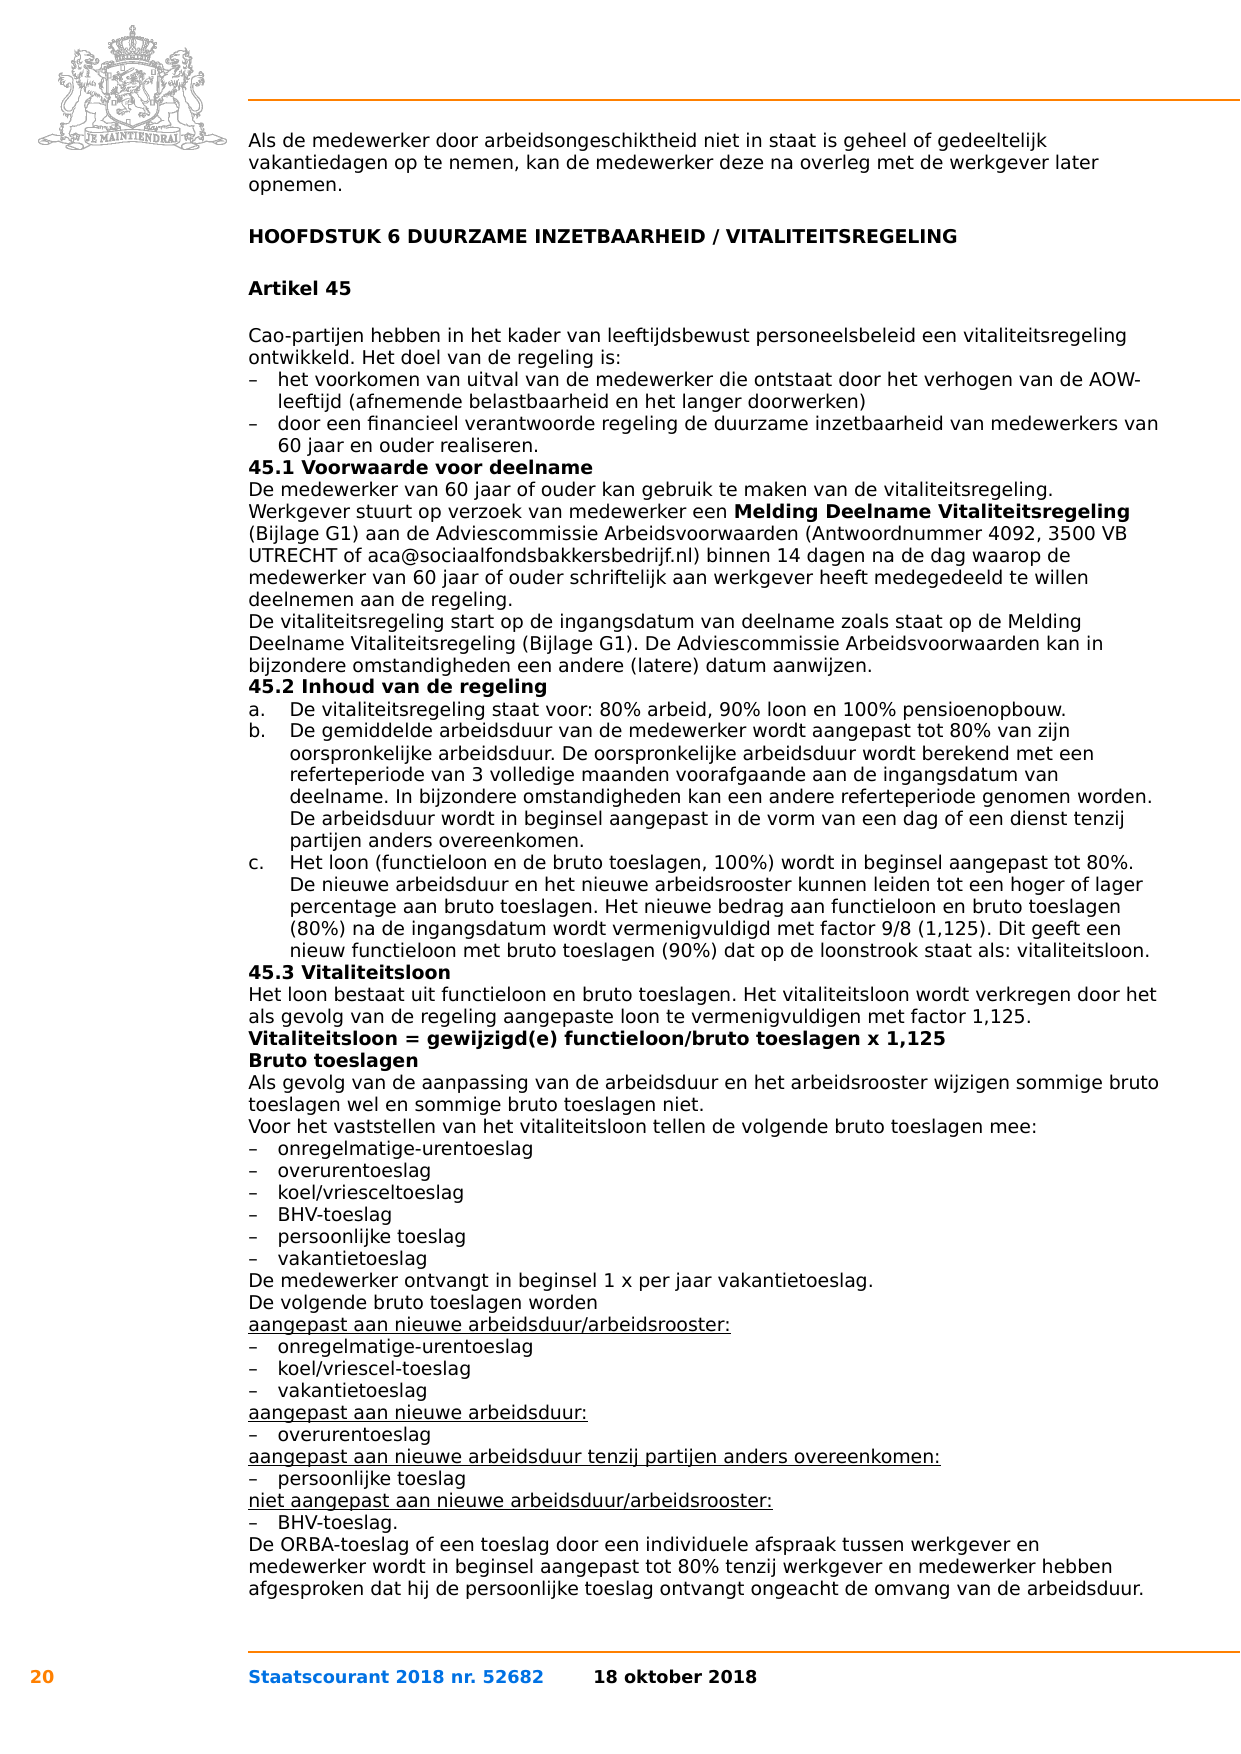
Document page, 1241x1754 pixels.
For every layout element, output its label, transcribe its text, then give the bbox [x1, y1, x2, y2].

text a. De vitaliteitsregeling staat voor: 80% arbeid, 90% loon en 100% pensioenopbouw. [248, 698, 1163, 720]
text Als gevolg van de aanpassing van de arbeidsduur en het arbeidsrooster wijzigen sommige bruto toeslagen wel en sommige bruto toeslagen niet. [248, 1072, 1163, 1116]
text Als de medewerker door arbeidsongeschiktheid niet in staat is geheel of gedeeltelijk vakantiedagen op te nemen, kan de medewerker deze na overleg met de werkgever later opnemen. [248, 130, 1163, 196]
text c. Het loon (functieloon en de bruto toeslagen, 100%) wordt in beginsel aangepast tot 80%. De nieuwe arbeidsduur en het nieuwe arbeidsrooster kunnen leiden tot een hoger of lager percentage aan bruto toeslagen. Het nieuwe bedrag aan functieloon en bruto toeslagen (80%) na de ingangsdatum wordt vermenigvuldigd met factor 9/8 (1,125). Dit geeft een nieuw functieloon met bruto toeslagen (90%) dat op de loonstrook staat als: vitaliteitsloon. [248, 852, 1163, 962]
text – persoonlijke toeslag [248, 1468, 1163, 1490]
text – BHV-toeslag. [248, 1512, 1163, 1534]
text – overurentoeslag [248, 1424, 1163, 1446]
text De vitaliteitsregeling start op de ingangsdatum van deelname zoals staat op de Melding Deelname Vitaliteitsregeling (Bijlage G1). De Adviescommissie Arbeidsvoorwaarden kan in bijzondere omstandigheden een andere (latere) datum aanwijzen. [248, 611, 1163, 676]
text – overurentoeslag [248, 1160, 1163, 1182]
text niet aangepast aan nieuwe arbeidsduur/arbeidsrooster: [248, 1490, 1163, 1512]
text De volgende bruto toeslagen worden [248, 1292, 1163, 1314]
text Vitaliteitsloon = gewijzigd(e) functieloon/bruto toeslagen x 1,125 [248, 1028, 1163, 1050]
text Cao-partijen hebben in het kader van leeftijdsbewust personeelsbeleid een vitaliteitsregeling ontwikkeld. Het doel van de regeling is: [248, 325, 1163, 369]
text Bruto toeslagen [248, 1050, 1163, 1072]
text De ORBA-toeslag of een toeslag door een individuele afspraak tussen werkgever en medewerker wordt in beginsel aangepast tot 80% tenzij werkgever en medewerker hebben afgesproken dat hij de persoonlijke toeslag ontvangt ongeacht de omvang van de arbeidsduur. [248, 1534, 1163, 1599]
text – BHV-toeslag [248, 1204, 1163, 1226]
text aangepast aan nieuwe arbeidsduur: [248, 1402, 1163, 1424]
text – vakantietoeslag [248, 1248, 1163, 1270]
text aangepast aan nieuwe arbeidsduur tenzij partijen anders overeenkomen: [248, 1446, 1163, 1468]
text 45.1 Voorwaarde voor deelname [248, 457, 1163, 479]
text – onregelmatige-urentoeslag [248, 1336, 1163, 1358]
text – koel/vriescel-toeslag [248, 1358, 1163, 1380]
text Het loon bestaat uit functieloon en bruto toeslagen. Het vitaliteitsloon wordt verkregen door het als gevolg van de regeling aangepaste loon te vermenigvuldigen met factor 1,125. [248, 984, 1163, 1028]
subtitle HOOFDSTUK 6 DUURZAME INZETBAARHEID / VITALITEITSREGELING [248, 226, 1163, 248]
text – persoonlijke toeslag [248, 1226, 1163, 1248]
text De medewerker van 60 jaar of ouder kan gebruik te maken van de vitaliteitsregeling. [248, 479, 1163, 501]
text – onregelmatige-urentoeslag [248, 1138, 1163, 1160]
subtitle Artikel 45 [248, 278, 1163, 300]
text – het voorkomen van uitval van de medewerker die ontstaat door het verhogen van de AOW-leeftijd (afnemende belastbaarheid en het langer doorwerken) [248, 369, 1163, 413]
text – koel/vriesceltoeslag [248, 1182, 1163, 1204]
text 45.2 Inhoud van de regeling [248, 676, 1163, 698]
text b. De gemiddelde arbeidsduur van de medewerker wordt aangepast tot 80% van zijn oorspronkelijke arbeidsduur. De oorspronkelijke arbeidsduur wordt berekend met een referteperiode van 3 volledige maanden voorafgaande aan de ingangsdatum van deelname. In bijzondere omstandigheden kan een andere referteperiode genomen worden. De arbeidsduur wordt in beginsel aangepast in de vorm van een dag of een dienst tenzij partijen anders overeenkomen. [248, 720, 1163, 852]
text aangepast aan nieuwe arbeidsduur/arbeidsrooster: [248, 1314, 1163, 1336]
text Voor het vaststellen van het vitaliteitsloon tellen de volgende bruto toeslagen mee: [248, 1116, 1163, 1138]
text De medewerker ontvangt in beginsel 1 x per jaar vakantietoeslag. [248, 1270, 1163, 1292]
text – vakantietoeslag [248, 1380, 1163, 1402]
text – door een financieel verantwoorde regeling de duurzame inzetbaarheid van medewerkers van 60 jaar en ouder realiseren. [248, 413, 1163, 457]
text 45.3 Vitaliteitsloon [248, 962, 1163, 984]
text Werkgever stuurt op verzoek van medewerker een Melding Deelname Vitaliteitsregeling (Bijlage G1) aan de Adviescommissie Arbeidsvoorwaarden (Antwoordnummer 4092, 3500 VB UTRECHT of aca@sociaalfondsbakkersbedrijf.nl) binnen 14 dagen na de dag waarop de medewerker van 60 jaar of ouder schriftelijk aan werkgever heeft medegedeeld te willen deelnemen aan de regeling. [248, 501, 1163, 611]
picture [38, 25, 227, 150]
